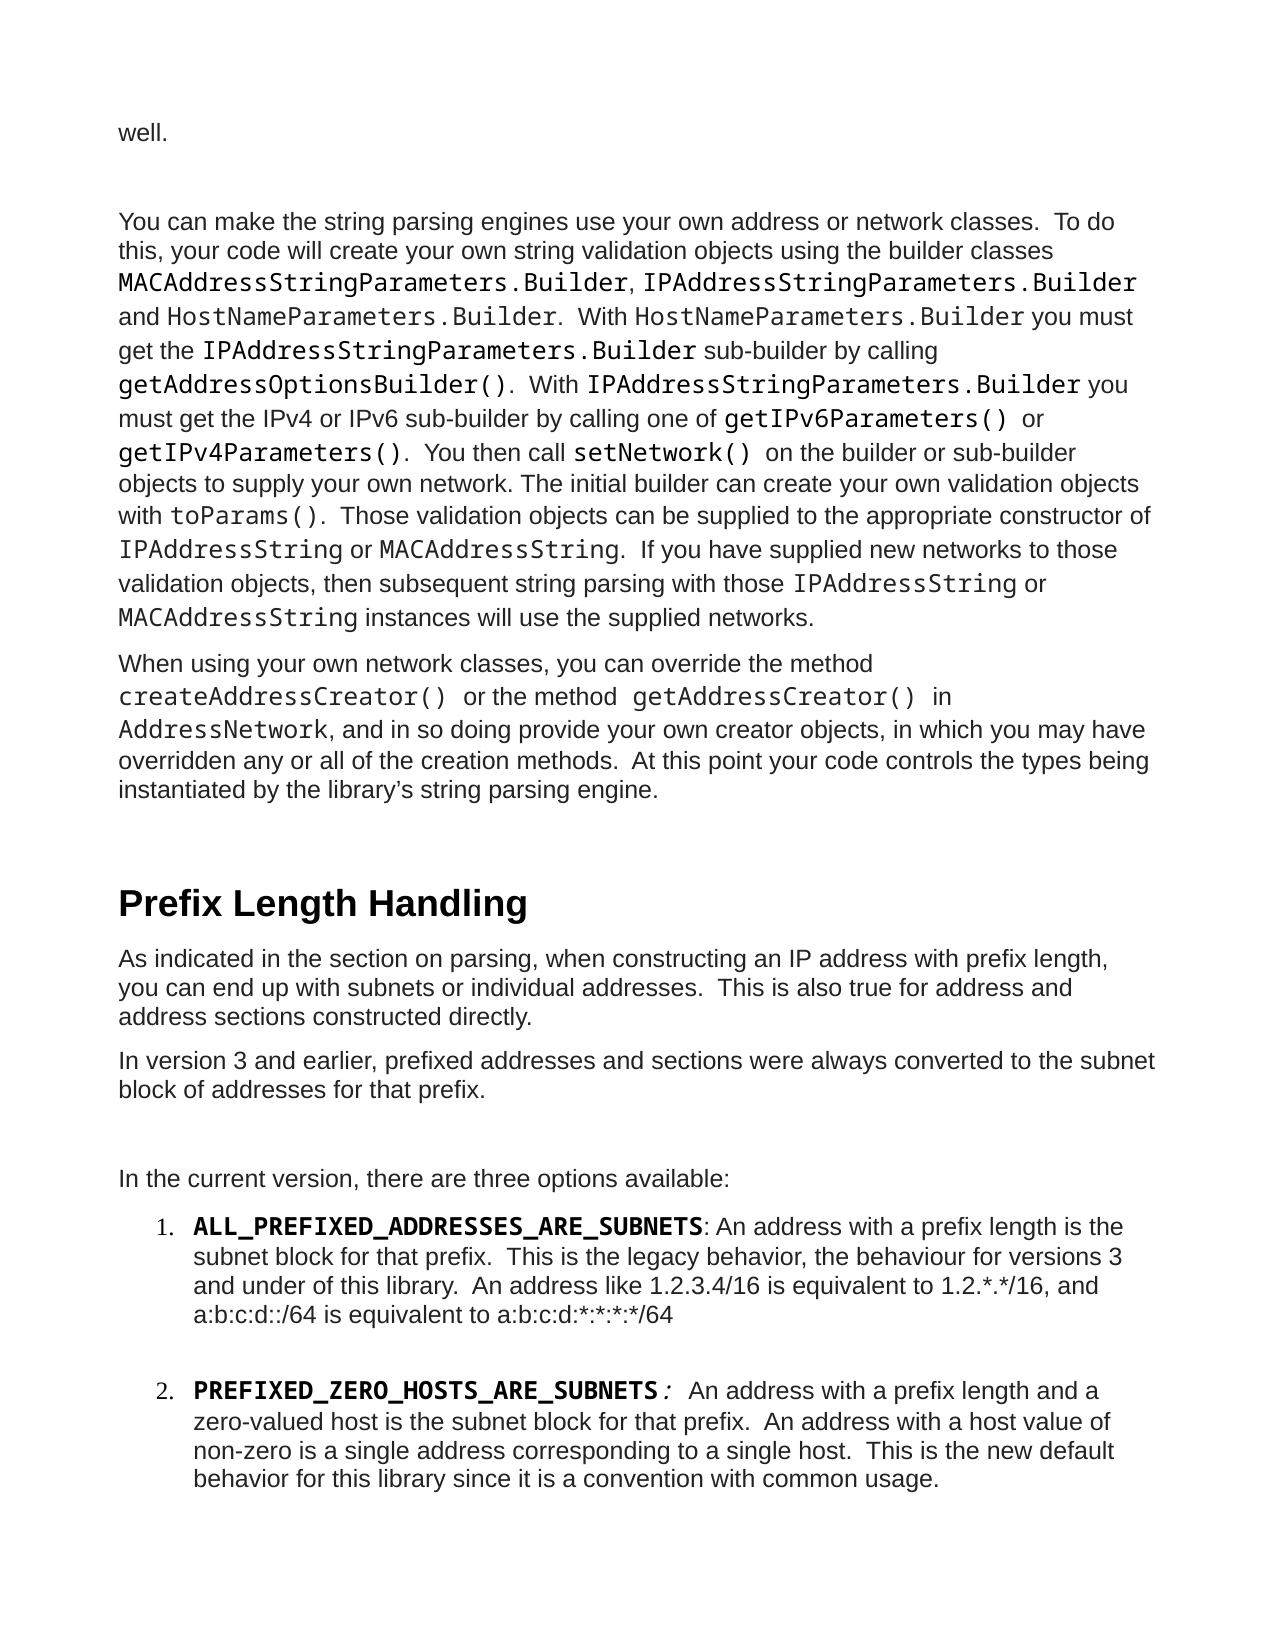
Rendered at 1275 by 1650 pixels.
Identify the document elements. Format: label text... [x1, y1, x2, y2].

text well. [118, 118, 1157, 147]
text You can make the string parsing engines use your own address or network classes. To do this, your code will create your own string validation objects using the builder classes MACAddressStringParameters.Builder, IPAddressStringParameters.Builder and HostNameParameters.Builder. With HostNameParameters.Builder you must get the IPAddressStringParameters.Builder sub-builder by calling getAddressOptionsBuilder(). With IPAddressStringParameters.Builder you must get the IPv4 or IPv6 sub-builder by calling one of getIPv6Parameters() or getIPv4Parameters(). You then call setNetwork() on the builder or sub-builder objects to supply your own network. The initial builder can create your own validation objects with toParams(). Those validation objects can be supplied to the appropriate constructor of IPAddressString or MACAddressString. If you have supplied new networks to those validation objects, then subsequent string parsing with those IPAddressString or MACAddressString instances will use the supplied networks. [118, 207, 1157, 634]
subtitle Prefix Length Handling [118, 881, 1157, 924]
text When using your own network classes, you can override the method createAddressCreator() or the method getAddressCreator() in AddressNetwork, and in so doing provide your own creator objects, in which you may have overridden any or all of the creation methods. At this point your code controls the types being instantiated by the library’s string parsing engine. [118, 649, 1157, 804]
list PREFIXED_ZERO_HOSTS_ARE_SUBNETS: An address with a prefix length and a zero-valued host is the subnet block for that prefix. An address with a host value of non-zero is a single address corresponding to a single host. This is the new default behavior for this library since it is a convention with common usage. [156, 1373, 1157, 1522]
text As indicated in the section on parsing, when constructing an IP address with prefix length, you can end up with subnets or individual addresses. This is also true for address and address sections constructed directly. [118, 944, 1157, 1031]
text In version 3 and earlier, prefixed addresses and sections were always converted to the subnet block of addresses for that prefix. [118, 1046, 1157, 1104]
text In the current version, there are three options available: [118, 1164, 1157, 1192]
list ALL_PREFIXED_ADDRESSES_ARE_SUBNETS: An address with a prefix length is the subnet block for that prefix. This is the legacy behavior, the behaviour for versions 3 and under of this library. An address like 1.2.3.4/16 is equivalent to 1.2.*.*/16, and a:b:c:d::/64 is equivalent to a:b:c:d:*:*:*:*/64 [156, 1208, 1157, 1357]
